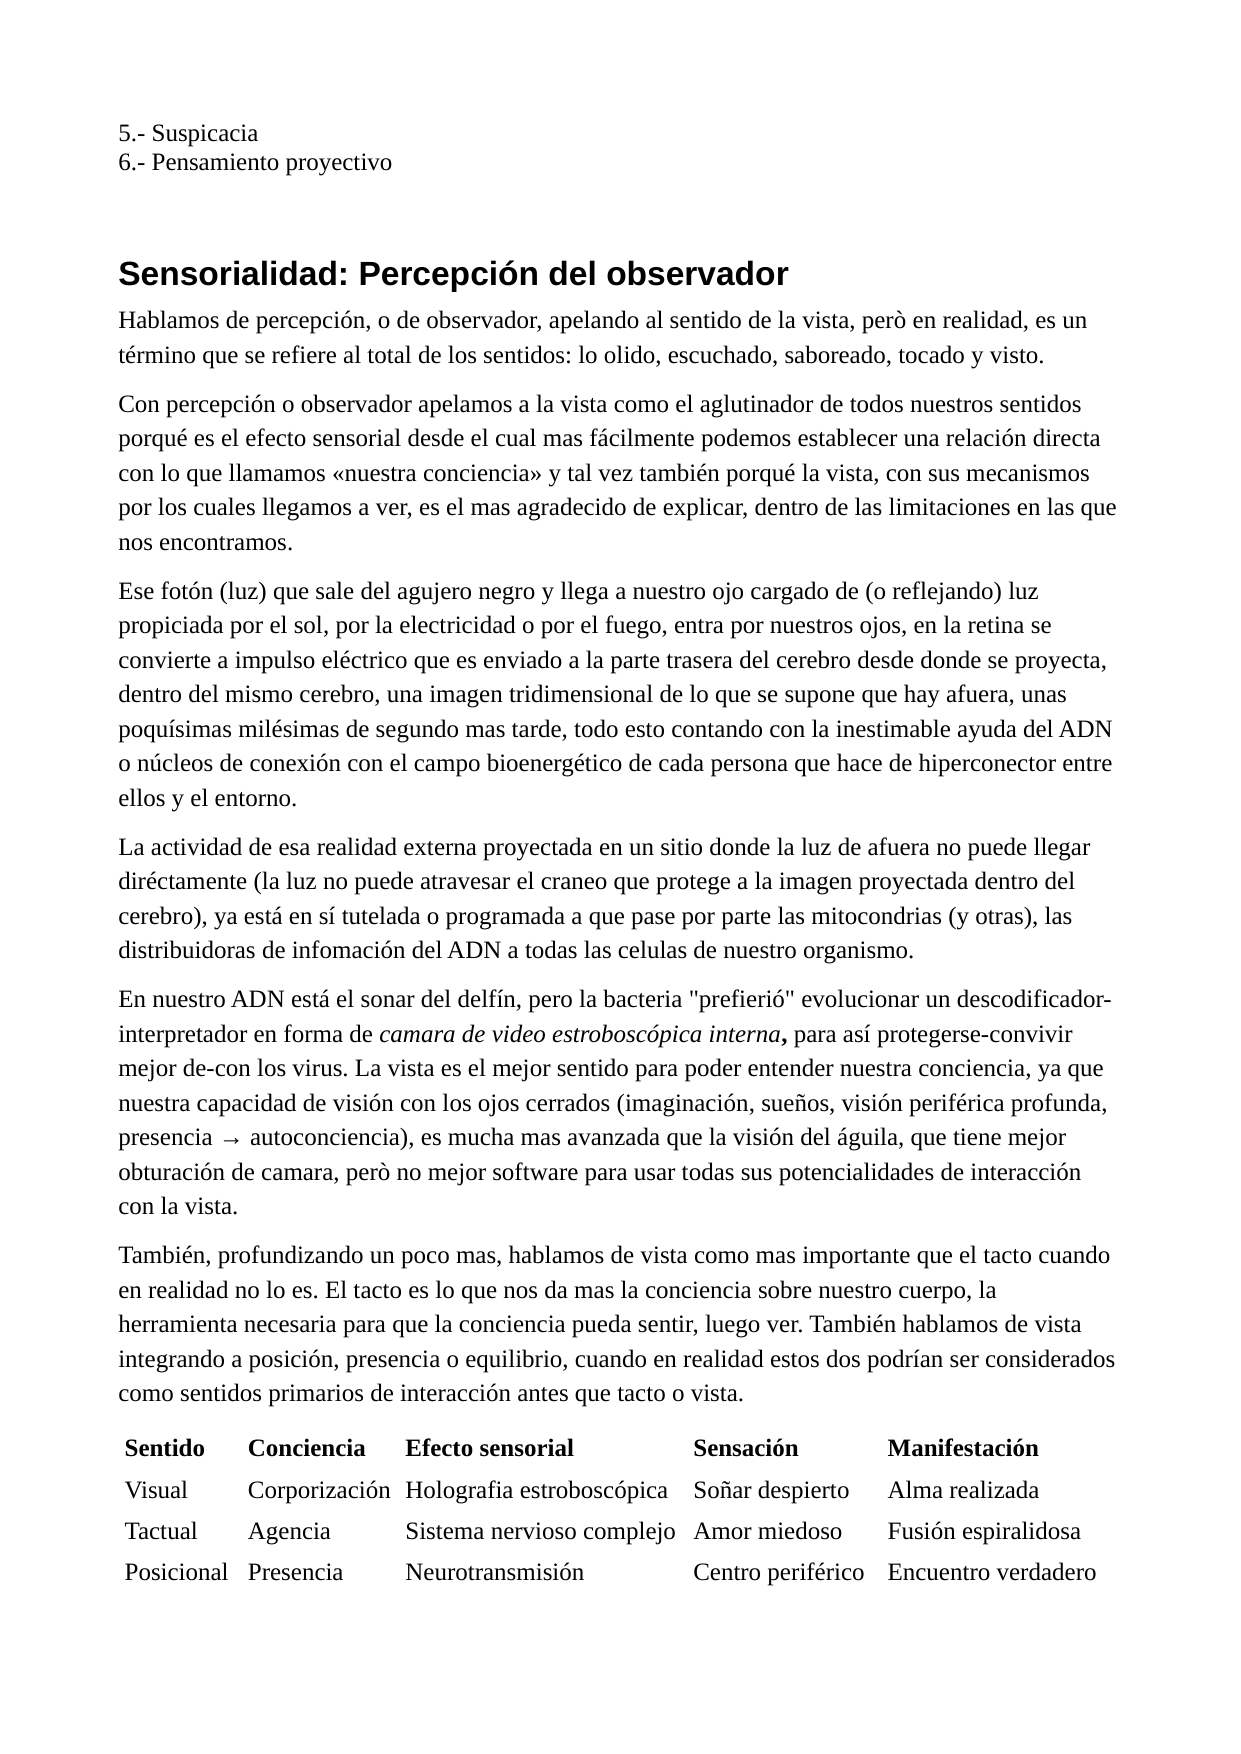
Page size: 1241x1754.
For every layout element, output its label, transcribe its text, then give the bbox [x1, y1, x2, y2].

table_cell Visual [118, 1469, 241, 1510]
text También, profundizando un poco mas, hablamos de vista como mas importante que el tacto cuando en realidad no lo es. El tacto es lo que nos da mas la conciencia sobre nuestro cuerpo, la herramienta necesaria para que la conciencia pueda sentir, luego ver. También hablamos de vista integrando a posición, presencia o equilibrio, cuando en realidad estos dos podrían ser considerados como sentidos primarios de interacción antes que tacto o vista. [118, 1240, 1122, 1407]
text En nuestro ADN está el sonar del delfín, pero la bacteria "prefierió" evolucionar un descodificador-interpretador en forma de camara de video estroboscópica interna, para así protegerse-convivir mejor de-con los virus. La vista es el mejor sentido para poder entender nuestra conciencia, ya que nuestra capacidad de visión con los ojos cerrados (imaginación, sueños, visión periférica profunda, presencia → autoconciencia), es mucha mas avanzada que la visión del águila, que tiene mejor obturación de camara, però no mejor software para usar todas sus potencialidades de interacción con la vista. [118, 984, 1122, 1220]
text Con percepción o observador apelamos a la vista como el aglutinador de todos nuestros sentidos porqué es el efecto sensorial desde el cual mas fácilmente podemos establecer una relación directa con lo que llamamos «nuestra conciencia» y tal vez también porqué la vista, con sus mecanismos por los cuales llegamos a ver, es el mas agradecido de explicar, dentro de las limitaciones en las que nos encontramos. [118, 389, 1122, 556]
table_header Efecto sensorial [399, 1427, 687, 1468]
table_cell Encuentro verdadero [881, 1551, 1110, 1592]
text Ese fotón (luz) que sale del agujero negro y llega a nuestro ojo cargado de (o reflejando) luz propiciada por el sol, por la electricidad o por el fuego, entra por nuestros ojos, en la retina se convierte a impulso eléctrico que es enviado a la parte trasera del cerebro desde donde se proyecta, dentro del mismo cerebro, una imagen tridimensional de lo que se supone que hay afuera, unas poquísimas milésimas de segundo mas tarde, todo esto contando con la inestimable ayuda del ADN o núcleos de conexión con el campo bioenergético de cada persona que hace de hiperconector entre ellos y el entorno. [118, 576, 1122, 811]
text 6.- Pensamiento proyectivo [118, 147, 1122, 176]
table_cell Tactual [118, 1510, 241, 1551]
table_cell Neurotransmisión [399, 1551, 687, 1592]
table_cell Holografia estroboscópica [399, 1469, 687, 1510]
table_header Manifestación [881, 1427, 1110, 1468]
table_cell Alma realizada [881, 1469, 1110, 1510]
table_cell Corporización [241, 1469, 399, 1510]
text 5.- Suspicacia [118, 118, 1122, 147]
table_cell Soñar despierto [687, 1469, 881, 1510]
table_header Conciencia [241, 1427, 399, 1468]
table_header Sentido [118, 1427, 241, 1468]
table_cell Sistema nervioso complejo [399, 1510, 687, 1551]
table_cell Fusión espiralidosa [881, 1510, 1110, 1551]
subtitle Sensorialidad: Percepción del observador [118, 254, 1122, 293]
text Hablamos de percepción, o de observador, apelando al sentido de la vista, però en realidad, es un término que se refiere al total de los sentidos: lo olido, escuchado, saboreado, tocado y visto. [118, 305, 1122, 368]
table_cell Amor miedoso [687, 1510, 881, 1551]
table_header Sensación [687, 1427, 881, 1468]
table_cell Centro periférico [687, 1551, 881, 1592]
table_cell Agencia [241, 1510, 399, 1551]
text La actividad de esa realidad externa proyectada en un sitio donde la luz de afuera no puede llegar diréctamente (la luz no puede atravesar el craneo que protege a la imagen proyectada dentro del cerebro), ya está en sí tutelada o programada a que pase por parte las mitocondrias (y otras), las distribuidoras de infomación del ADN a todas las celulas de nuestro organismo. [118, 832, 1122, 964]
table_cell Presencia [241, 1551, 399, 1592]
table_cell Posicional [118, 1551, 241, 1592]
